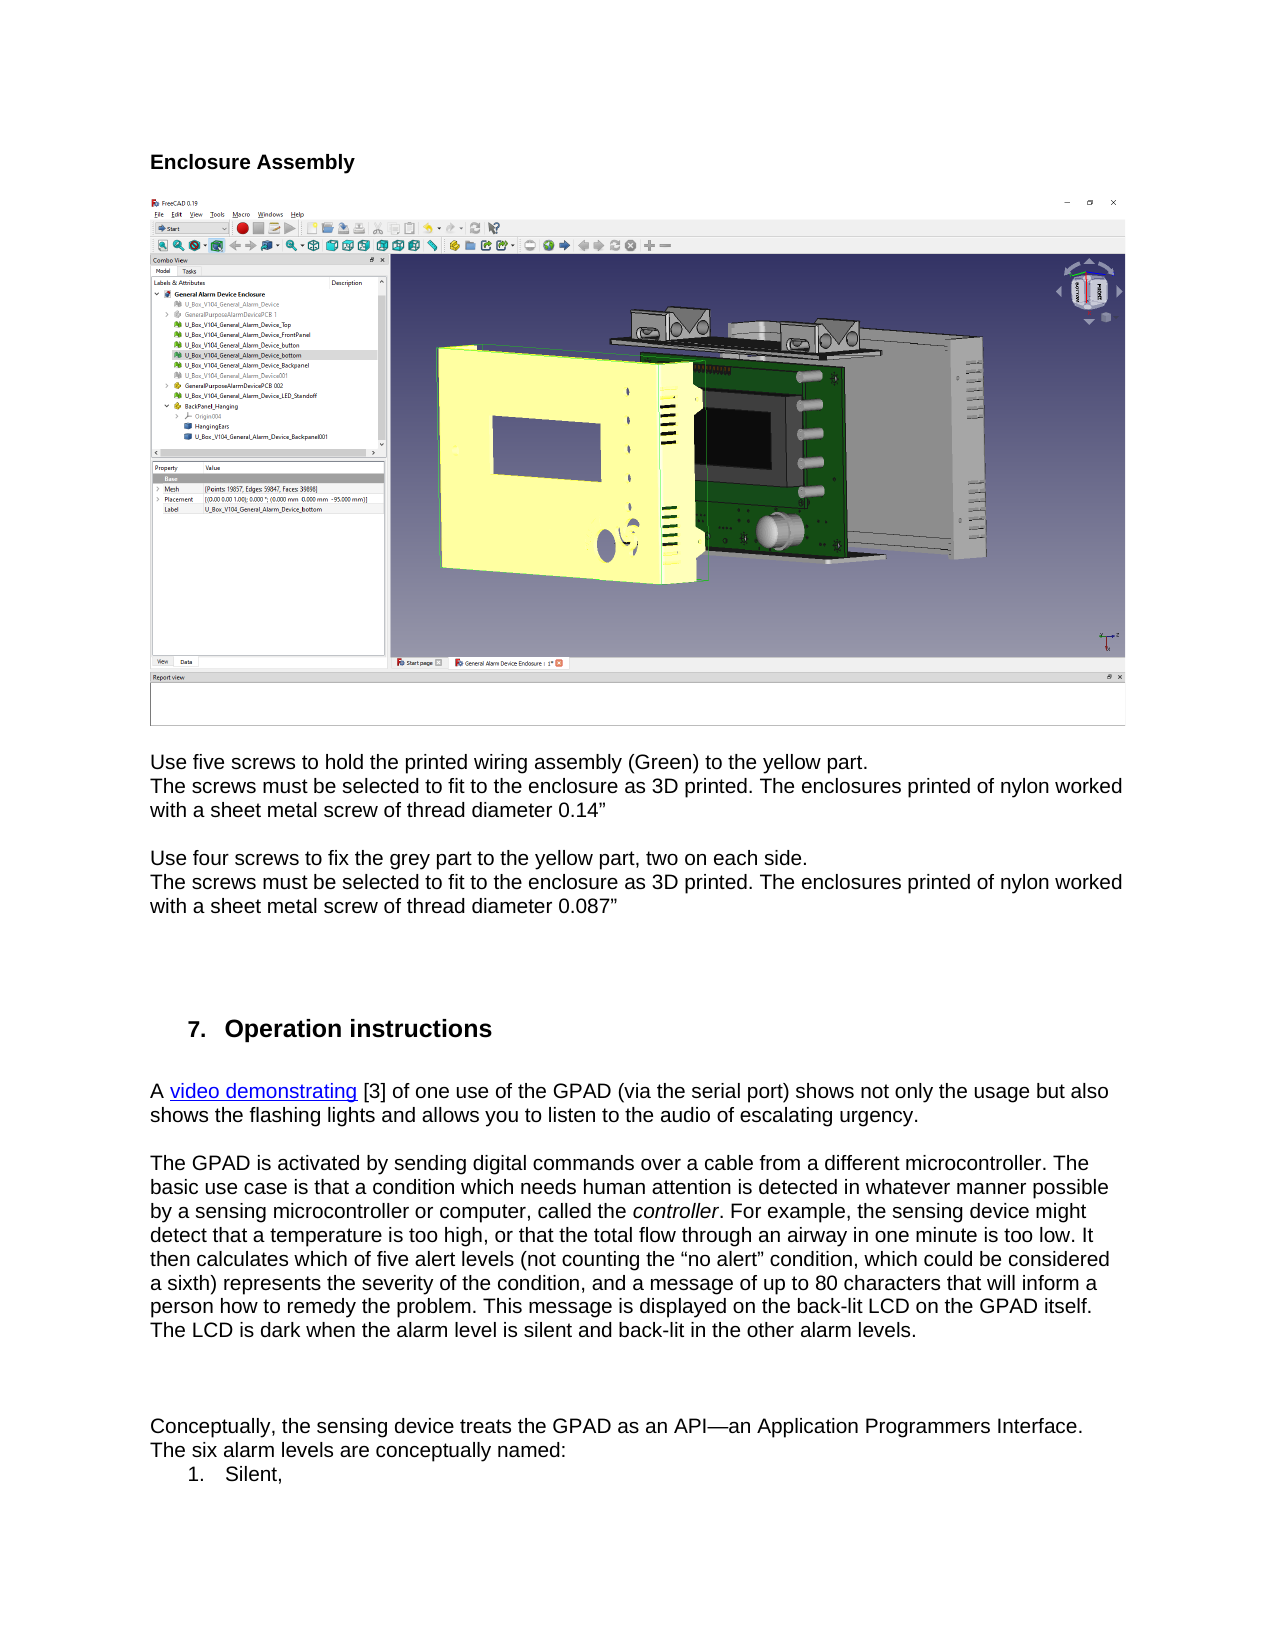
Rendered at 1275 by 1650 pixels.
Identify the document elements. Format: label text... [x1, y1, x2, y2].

text The screws must be selected to fit to the enclosure as 3D printed. The enclosures printed of nylon worked with a sheet metal screw of thread diameter 0.14” Use four screws to fix the grey part to the yellow part, two on each side. [150, 774, 1125, 870]
text Enclosure Assembly [150, 150, 1125, 174]
picture [150, 197, 1125, 726]
text Conceptually, the sensing device treats the GPAD as an API—an Application Programmers Interface. The six alarm levels are conceptually named: [150, 1414, 1125, 1462]
text Use five screws to hold the printed wiring assembly (Green) to the yellow part. [150, 750, 1125, 774]
list Operation instructions [187, 1013, 1125, 1042]
list Silent, [187, 1462, 1125, 1486]
text The screws must be selected to fit to the enclosure as 3D printed. The enclosures printed of nylon worked with a sheet metal screw of thread diameter 0.087” [150, 870, 1125, 942]
text A video demonstrating [3] of one use of the GPAD (via the serial port) shows not only the usage but also shows the flashing lights and allows you to listen to the audio of escalating urgency. [150, 1079, 1125, 1127]
text The GPAD is activated by sending digital commands over a cable from a different microcontroller. The basic use case is that a condition which needs human attention is detected in whatever manner possible by a sensing microcontroller or computer, called the controller. For example, the sensing device might detect that a temperature is too high, or that the total flow through an airway in one minute is too low. It then calculates which of five alert levels (not counting the “no alert” condition, which could be considered a sixth) represents the severity of the condition, and a message of up to 80 characters that will inform a person how to remedy the problem. This message is displayed on the back-lit LCD on the GPAD itself. The LCD is dark when the alarm level is silent and back-lit in the other alarm levels. [150, 1151, 1125, 1342]
